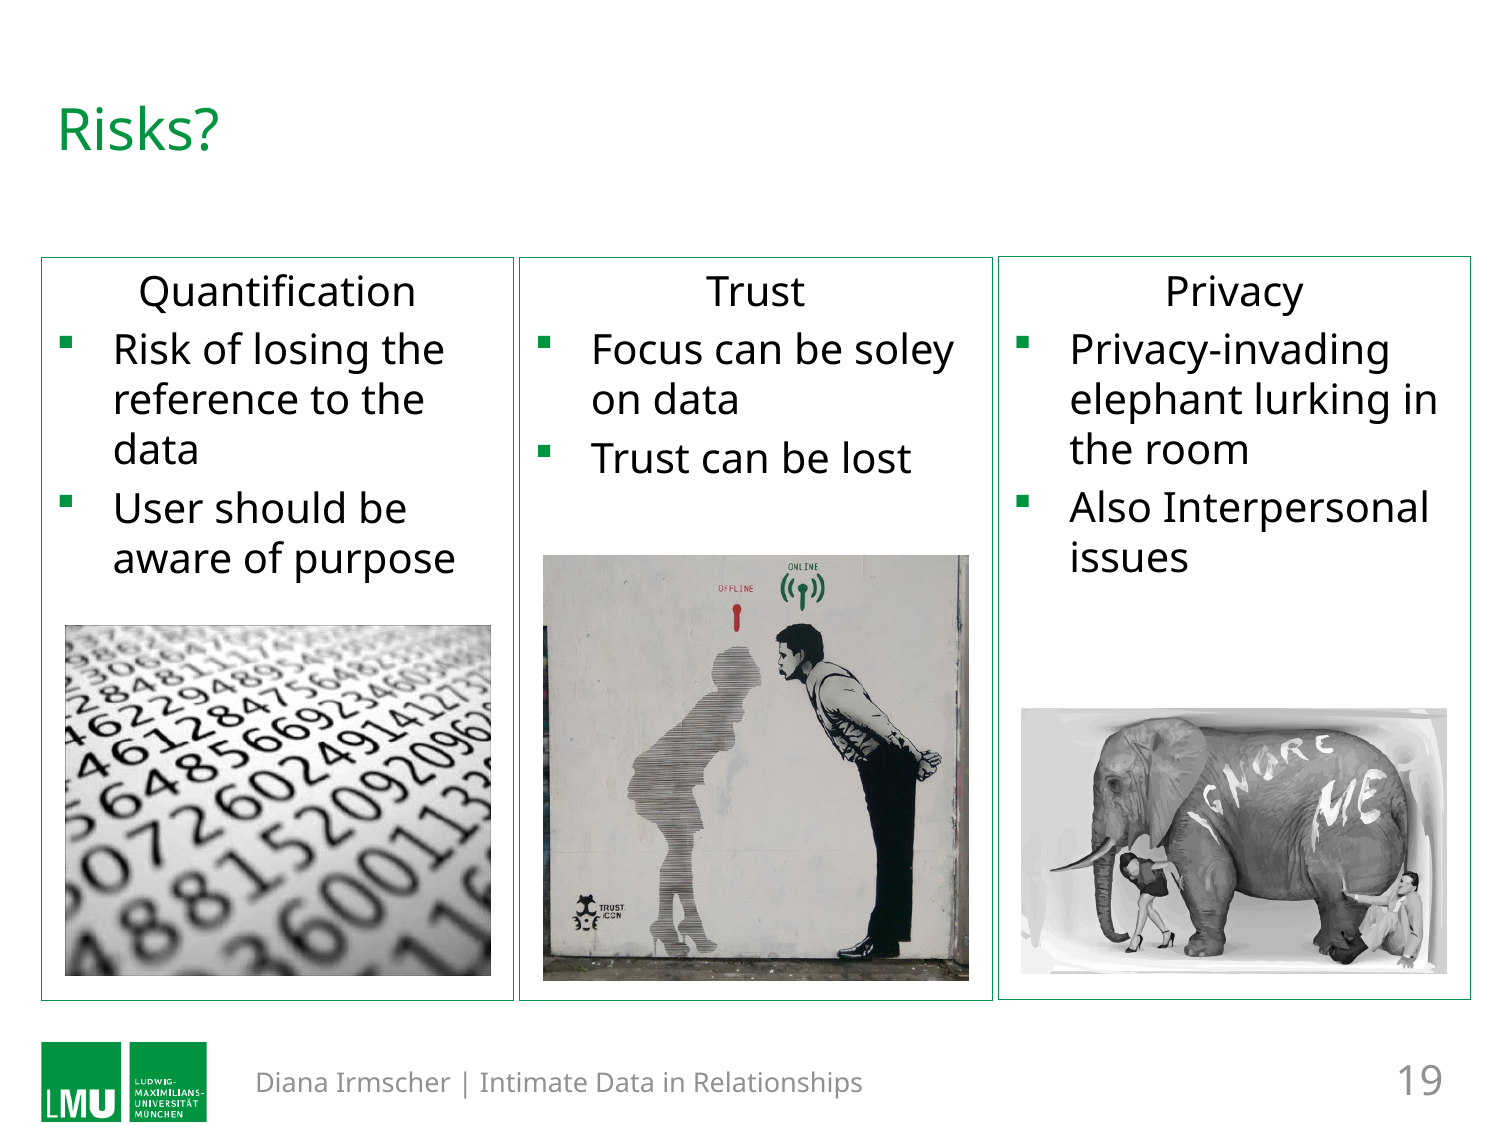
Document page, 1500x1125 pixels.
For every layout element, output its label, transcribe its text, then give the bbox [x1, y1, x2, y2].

footer Diana Irmscher | Intimate Data in Relationships [240, 1046, 963, 1117]
list Privacy Privacy-invading elephant lurking in the room Also Interpersonal issues [998, 256, 1471, 1000]
picture [65, 625, 491, 976]
slide_number [1014, 1046, 1459, 1117]
picture [543, 555, 969, 981]
title Risks? [41, 37, 1459, 217]
list Trust Focus can be soley on data Trust can be lost [519, 257, 993, 1001]
picture [1021, 708, 1447, 974]
list Quantification Risk of losing the reference to the data User should be aware of purpose [41, 257, 514, 1001]
